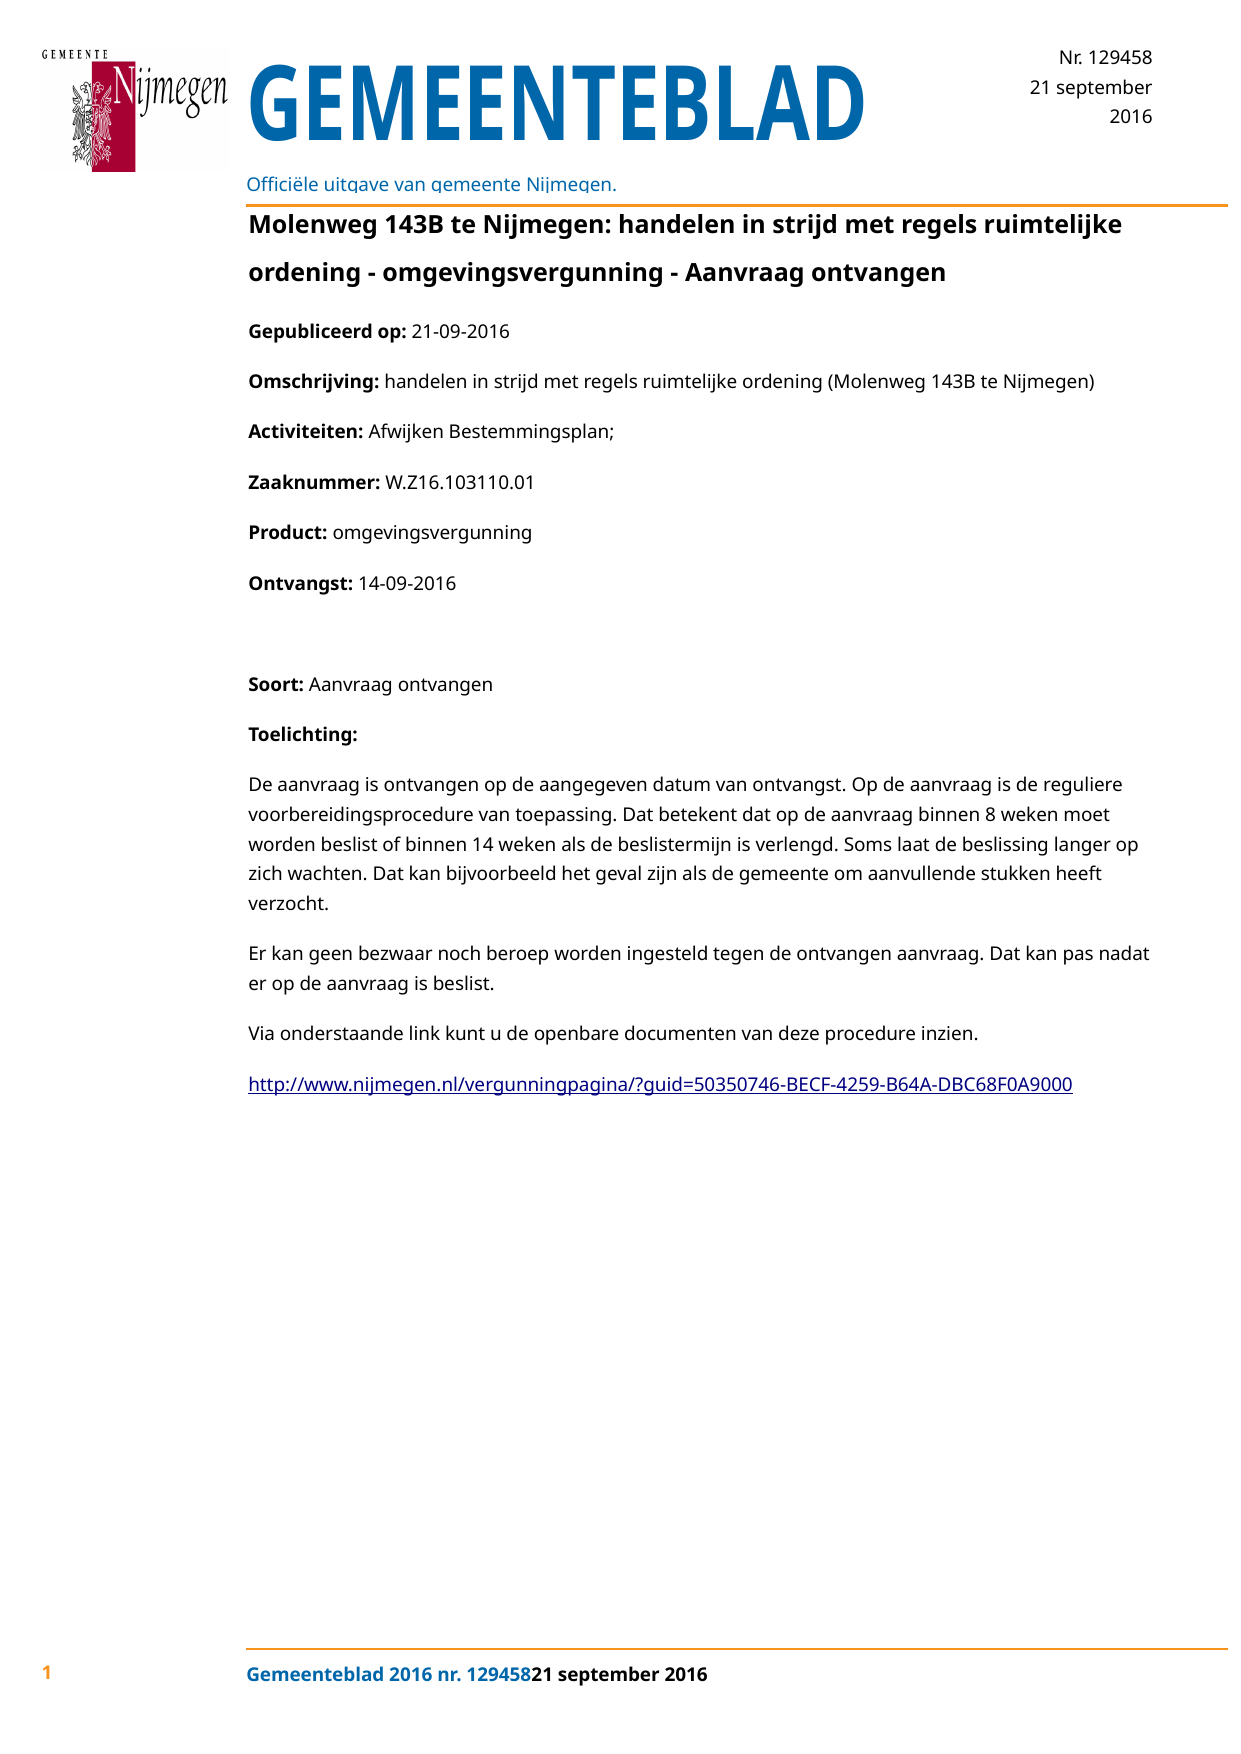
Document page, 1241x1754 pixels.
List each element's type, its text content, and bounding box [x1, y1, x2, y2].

text Gepubliceerd op: 21-09-2016 [248, 318, 1152, 344]
text Molenweg 143B te Nijmegen: handelen in strijd met regels ruimtelijke ordening - omgevingsvergunning - Aanvraag ontvangen [248, 207, 1152, 288]
text Omschrijving: handelen in strijd met regels ruimtelijke ordening (Molenweg 143B te Nijmegen) [248, 368, 1152, 394]
text Ontvangst: 14-09-2016 [248, 570, 1152, 596]
text De aanvraag is ontvangen op de aangegeven datum van ontvangst. Op de aanvraag is de reguliere voorbereidingsprocedure van toepassing. Dat betekent dat op de aanvraag binnen 8 weken moet worden beslist of binnen 14 weken als de beslistermijn is verlengd. Soms laat de beslissing langer op zich wachten. Dat kan bijvoorbeeld het geval zijn als de gemeente om aanvullende stukken heeft verzocht. [248, 772, 1152, 916]
text Soort: Aanvraag ontvangen [248, 671, 1152, 697]
text Zaaknummer: W.Z16.103110.01 [248, 469, 1152, 495]
picture [41, 47, 231, 172]
text Activiteiten: Afwijken Bestemmingsplan; [248, 419, 1152, 444]
text Toelichting: [248, 721, 1152, 747]
text Product: omgevingsvergunning [248, 519, 1152, 545]
text Er kan geen bezwaar noch beroep worden ingesteld tegen de ontvangen aanvraag. Dat kan pas nadat er op de aanvraag is beslist. [248, 940, 1152, 996]
text Via onderstaande link kunt u de openbare documenten van deze procedure inzien. [248, 1020, 1152, 1046]
text http://www.nijmegen.nl/vergunningpagina/?guid=50350746-BECF-4259-B64A-DBC68F0A9000 [248, 1071, 1152, 1097]
